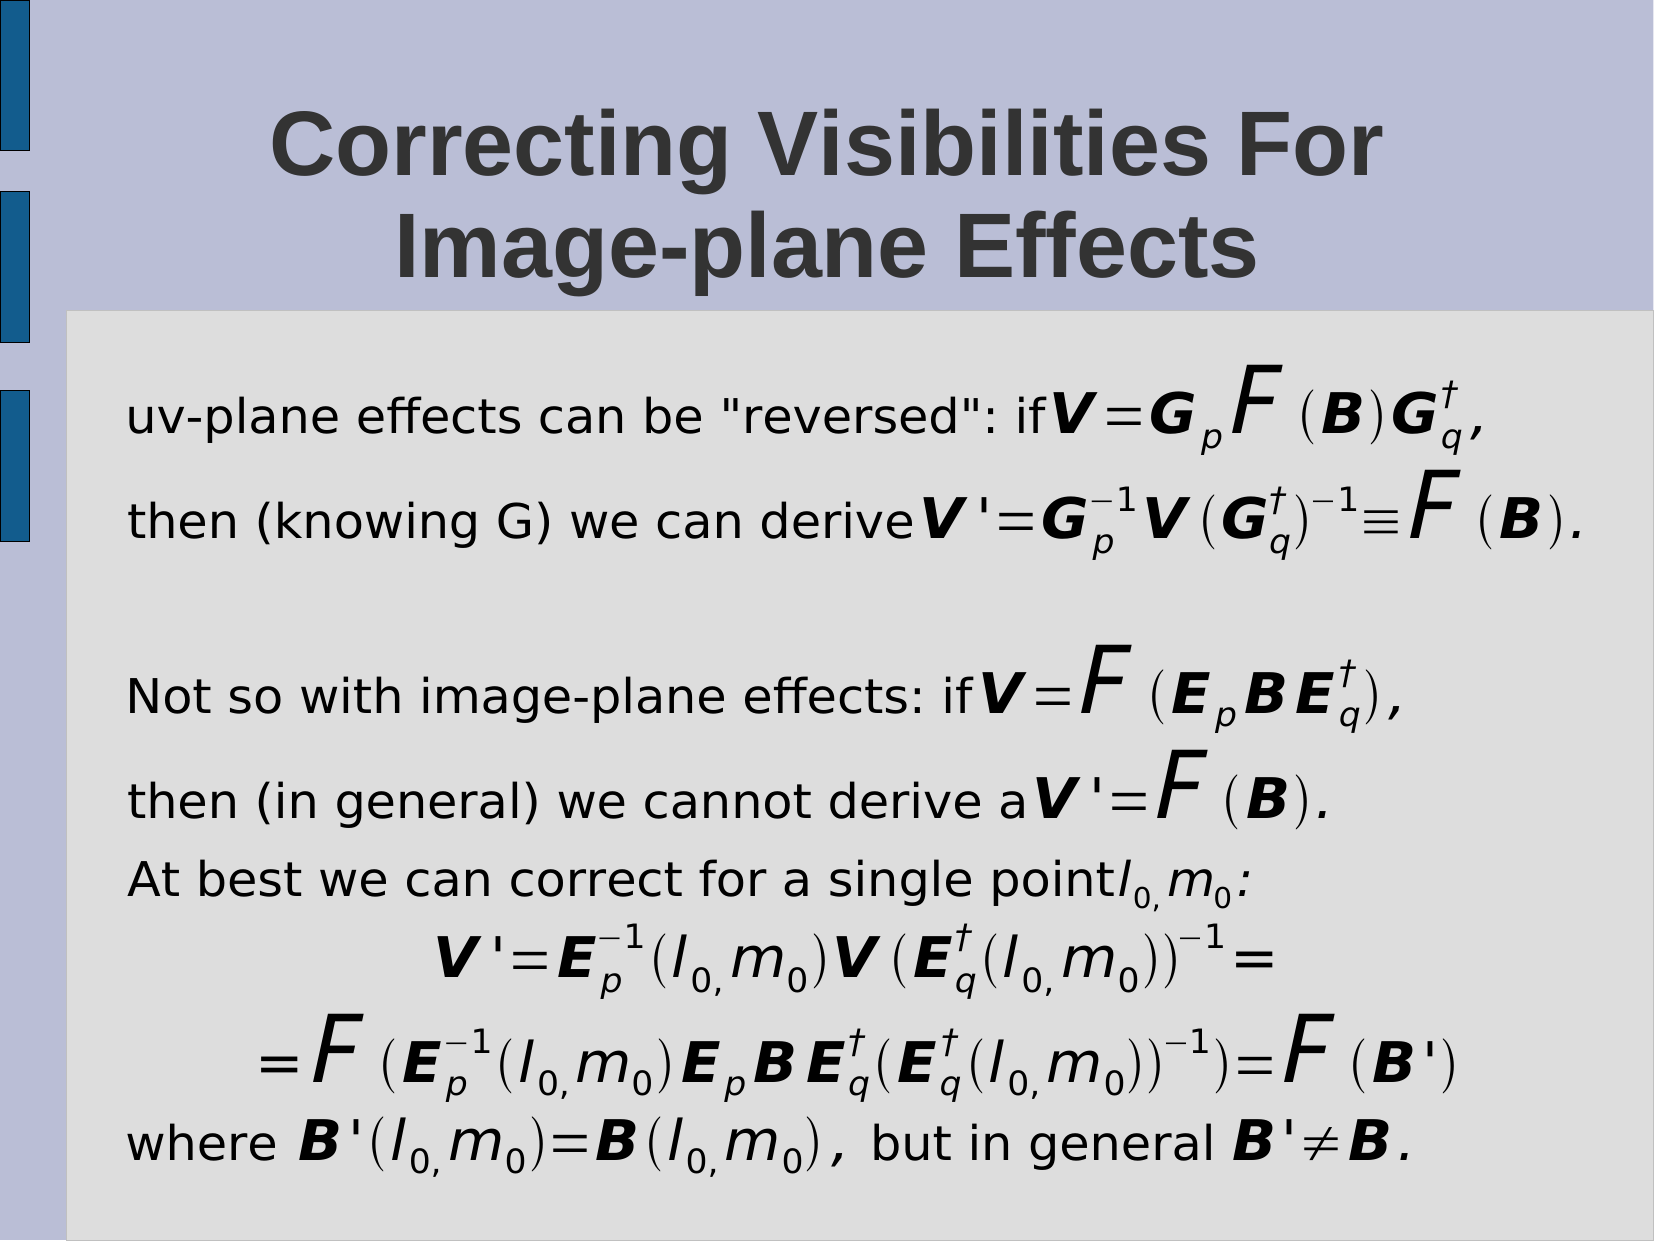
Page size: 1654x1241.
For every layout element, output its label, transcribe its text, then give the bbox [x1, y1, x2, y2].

title Correcting Visibilities For Image-plane Effects [121, 87, 1534, 302]
chart [119, 354, 1594, 1183]
